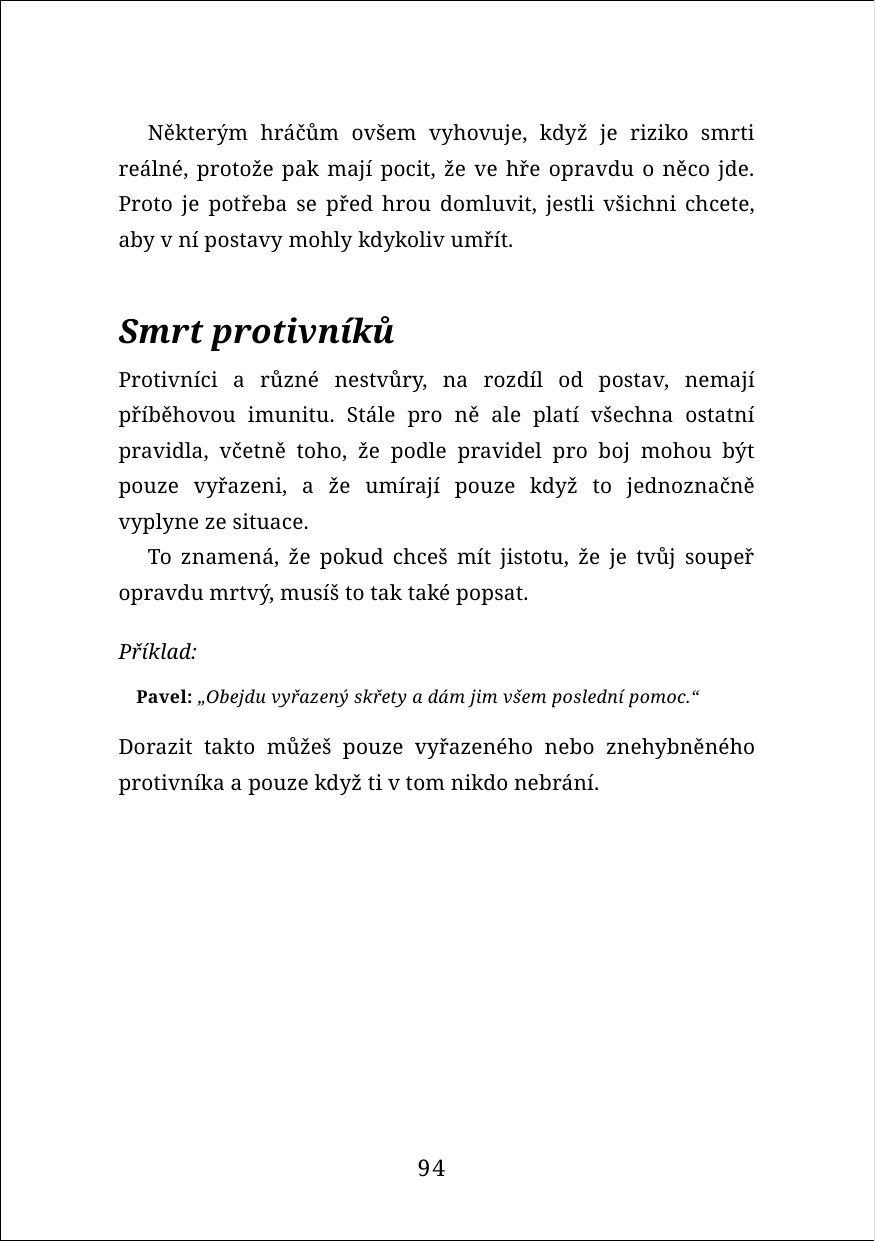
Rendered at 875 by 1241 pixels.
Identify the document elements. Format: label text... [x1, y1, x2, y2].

text Příklad: [118, 637, 756, 666]
text Pavel: „Obejdu vyřazený skřety a dám jim všem poslední pomoc.“ [136, 684, 756, 708]
text Protivníci a různé nestvůry, na rozdíl od postav, nemají příběhovou imunitu. Stále pro ně ale platí všechna ostatní pravidla, včetně toho, že podle pravidel pro boj mohou být pouze vyřazeni, a že umírají pouze když to jednoznačně vyplyne ze situace. To znamená, že pokud chceš mít jistotu, že je tvůj soupeř opravdu mrtvý, musíš to tak také popsat. [118, 365, 756, 606]
subtitle Smrt protivníků [118, 308, 756, 353]
text Dorazit takto můžeš pouze vyřazeného nebo znehybněného protivníka a pouze když ti v tom nikdo nebrání. [118, 732, 756, 796]
text Některým hráčům ovšem vyhovuje, když je riziko smrti reálné, protože pak mají pocit, že ve hře opravdu o něco jde. Proto je potřeba se před hrou domluvit, jestli všichni chcete, aby v ní postavy mohly kdykoliv umřít. [118, 118, 756, 253]
